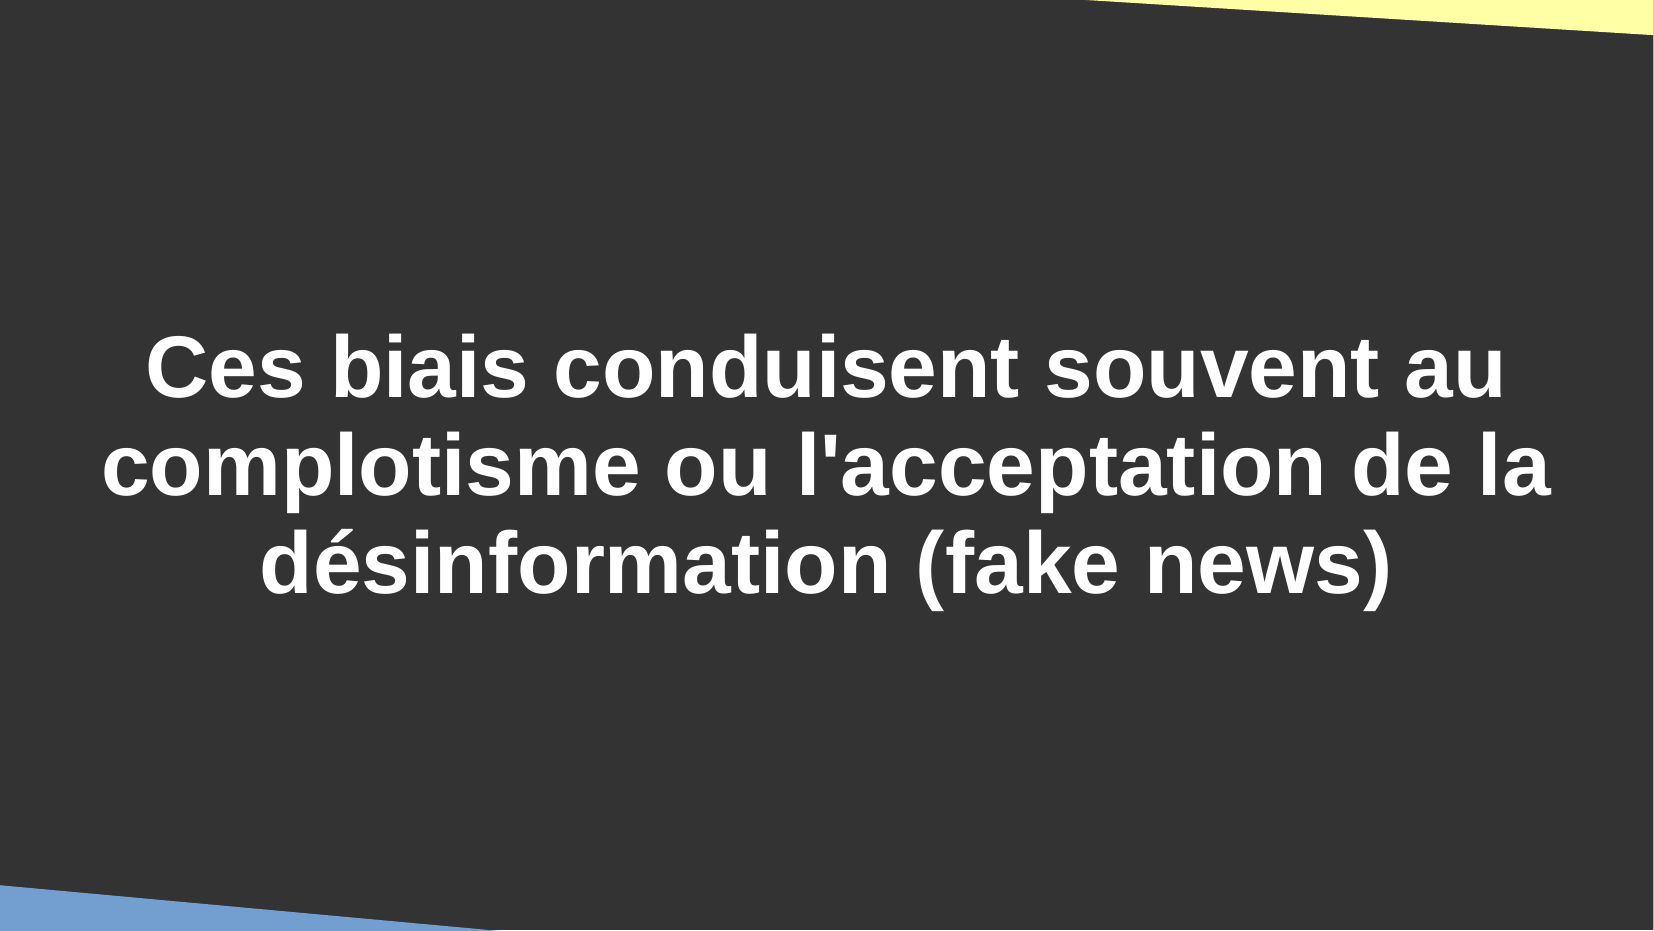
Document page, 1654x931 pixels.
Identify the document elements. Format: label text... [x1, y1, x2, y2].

text_box [1086, 0, 1654, 36]
text_box [0, 885, 500, 931]
title Ces biais conduisent souvent au complotisme ou l'acceptation de la désinformation (fake news) [31, 318, 1622, 612]
